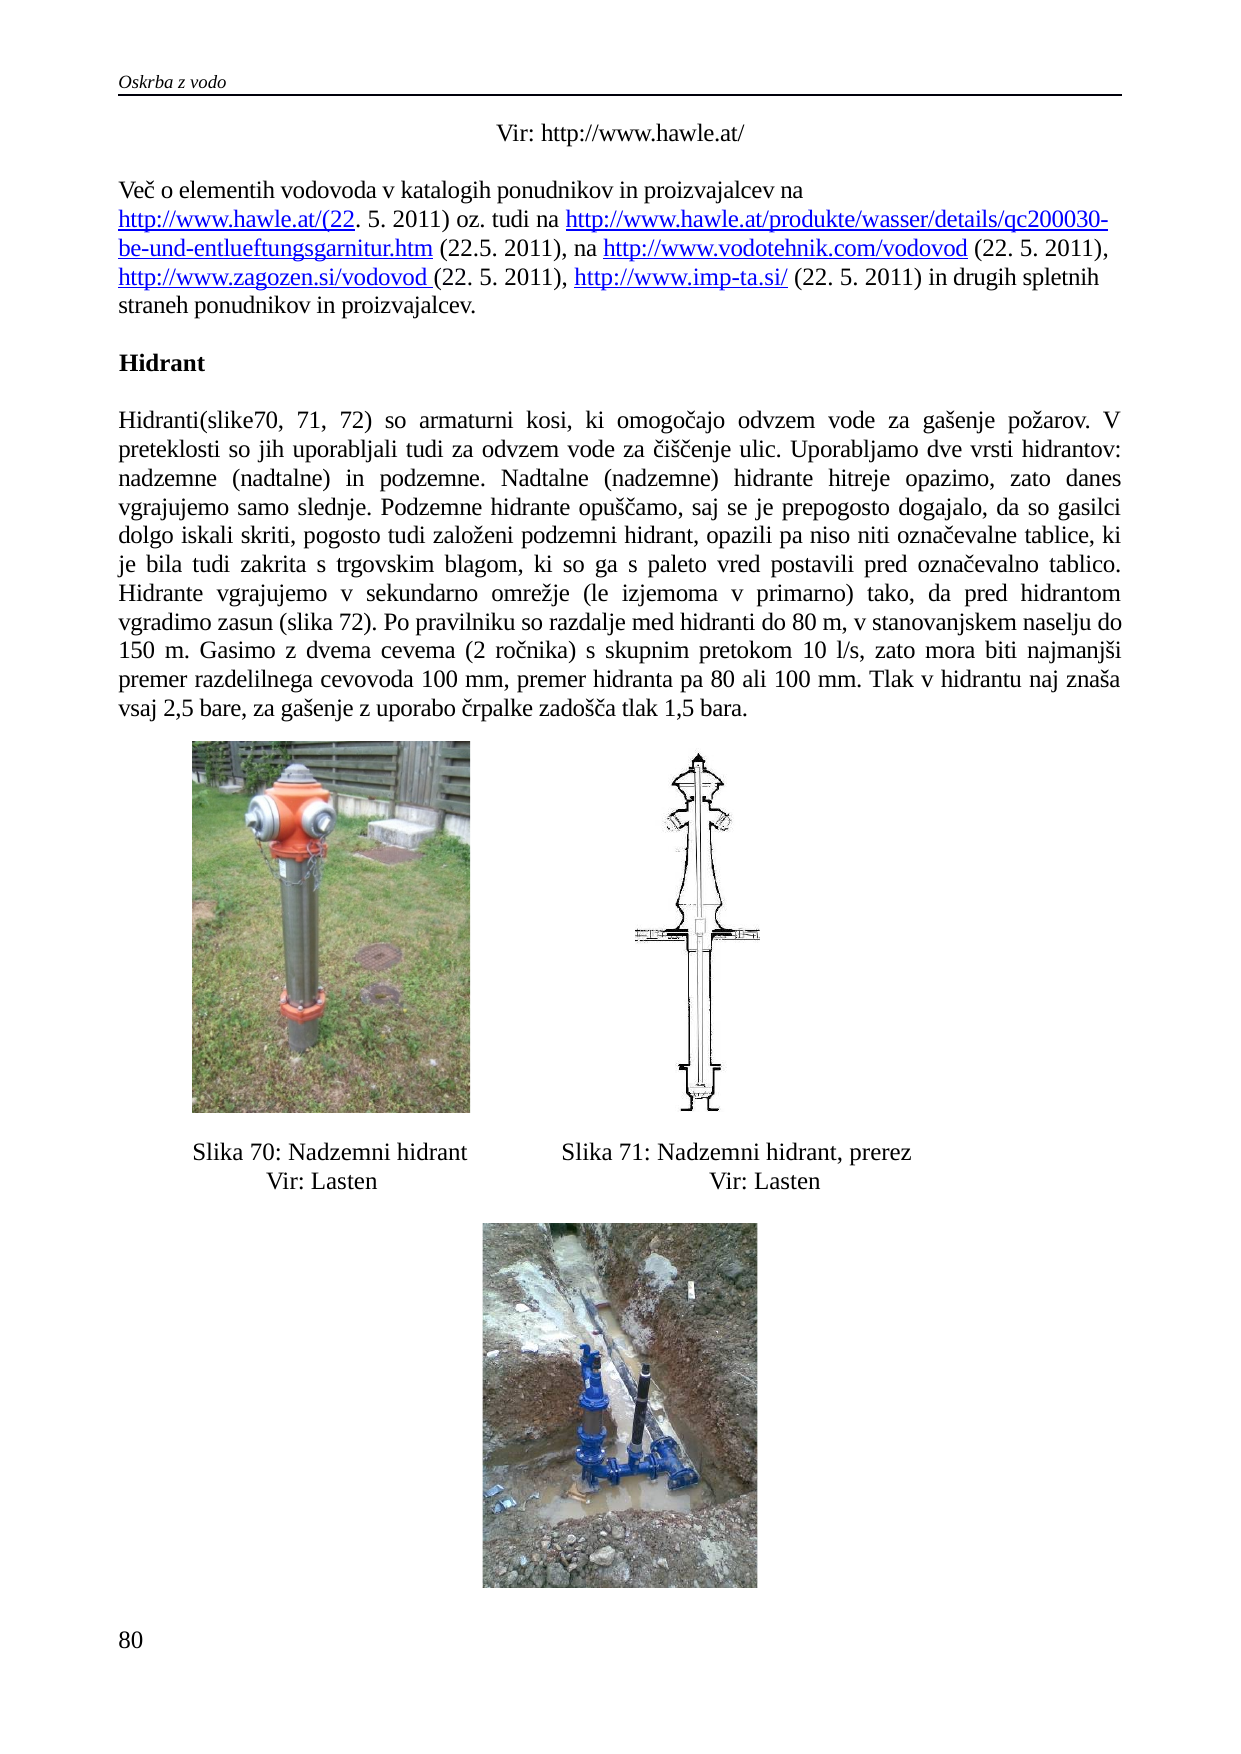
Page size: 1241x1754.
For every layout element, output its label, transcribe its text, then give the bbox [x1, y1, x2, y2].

text Hidrant [118, 348, 1122, 377]
text Vir: Lasten Vir: Lasten [192, 1166, 1122, 1195]
text Slika 70: Nadzemni hidrant Slika 71: Nadzemni hidrant, prerez [118, 1137, 1122, 1166]
picture [482, 1223, 758, 1588]
text Vir: http://www.hawle.at/ [118, 118, 1122, 147]
text Hidranti(slike70, 71, 72) so armaturni kosi, ki omogočajo odvzem vode za gašenje požarov. V preteklosti so jih uporabljali tudi za odvzem vode za čiščenje ulic. Uporabljamo dve vrsti hidrantov: nadzemne (nadtalne) in podzemne. Nadtalne (nadzemne) hidrante hitreje opazimo, zato danes vgrajujemo samo slednje. Podzemne hidrante opuščamo, saj se je prepogosto dogajalo, da so gasilci dolgo iskali skriti, pogosto tudi založeni podzemni hidrant, opazili pa niso niti označevalne tablice, ki je bila tudi zakrita s trgovskim blagom, ki so ga s paleto vred postavili pred označevalno tablico. Hidrante vgrajujemo v sekundarno omrežje (le izjemoma v primarno) tako, da pred hidrantom vgradimo zasun (slika 72). Po pravilniku so razdalje med hidranti do 80 m, v stanovanjskem naselju do 150 m. Gasimo z dvema cevema (2 ročnika) s skupnim pretokom 10 l/s, zato mora biti najmanjši premer razdelilnega cevovoda 100 mm, premer hidranta pa 80 ali 100 mm. Tlak v hidrantu naj znaša vsaj 2,5 bare, za gašenje z uporabo črpalke zadošča tlak 1,5 bara. [118, 406, 1122, 722]
picture [192, 741, 471, 1113]
text Več o elementih vodovoda v katalogih ponudnikov in proizvajalcev na http://www.hawle.at/(22. 5. 2011) oz. tudi na http://www.hawle.at/produkte/wasser/details/qc200030-be-und-entlueftungsgarnitur.htm (22.5. 2011), na http://www.vodotehnik.com/vodovod (22. 5. 2011), http://www.zagozen.si/vodovod (22. 5. 2011), http://www.imp-ta.si/ (22. 5. 2011) in drugih spletnih straneh ponudnikov in proizvajalcev. [118, 176, 1122, 319]
picture [635, 748, 760, 1113]
